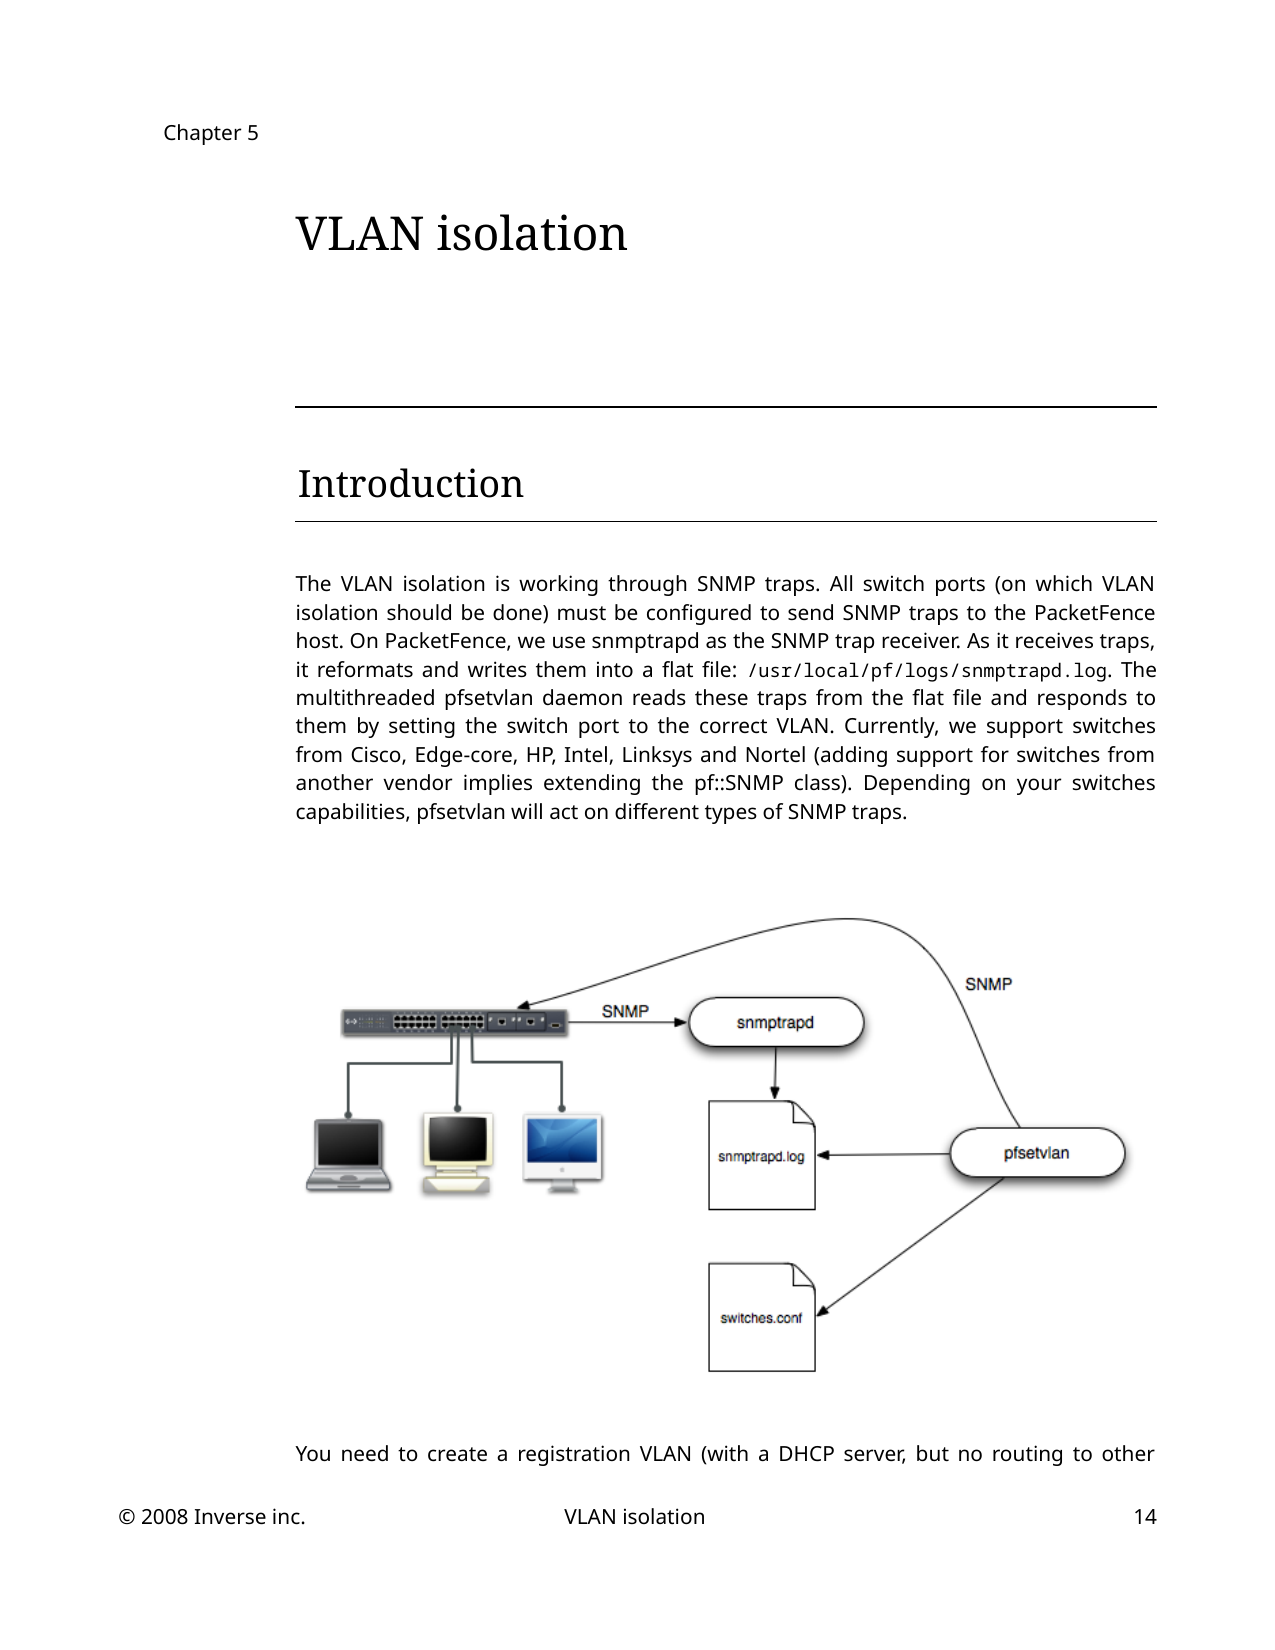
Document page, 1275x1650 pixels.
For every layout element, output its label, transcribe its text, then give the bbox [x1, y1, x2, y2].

text The VLAN isolation is working through SNMP traps. All switch ports (on which VLAN isolation should be done) must be configured to send SNMP traps to the PacketFence host. On PacketFence, we use snmptrapd as the SNMP trap receiver. As it receives traps, it reformats and writes them into a flat file: /usr/local/pf/logs/snmptrapd.log. The multithreaded pfsetvlan daemon reads these traps from the flat file and responds to them by setting the switch port to the correct VLAN. Currently, we support switches from Cisco, Edge-core, HP, Intel, Linksys and Nortel (adding support for switches from another vendor implies extending the pf::SNMP class). Depending on your switches capabilities, pfsetvlan will act on different types of SNMP traps. [295, 569, 1157, 825]
subtitle VLAN isolation [295, 201, 1157, 406]
picture [290, 902, 1153, 1387]
text You need to create a registration VLAN (with a DHCP server, but no routing to other [295, 1439, 1157, 1467]
subtitle Introduction [295, 458, 1157, 521]
